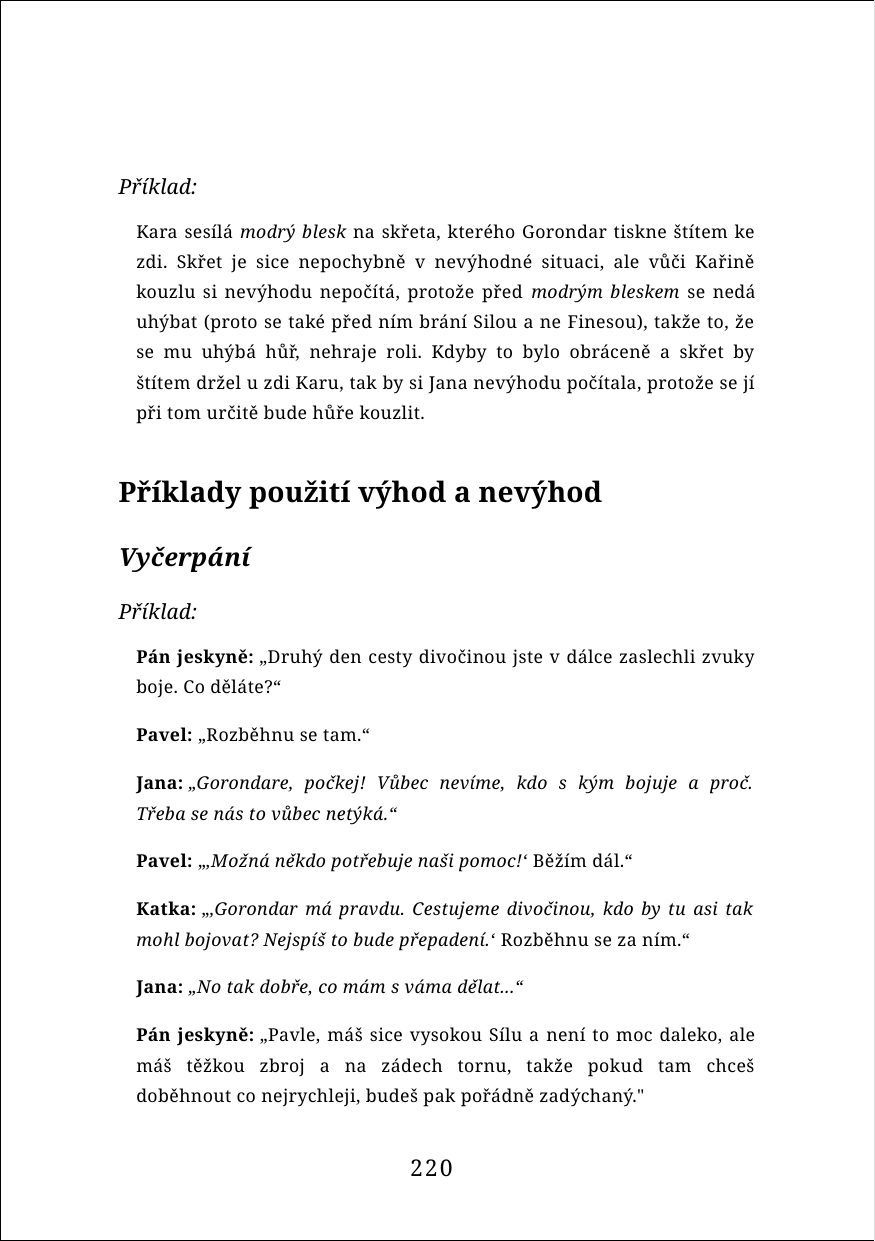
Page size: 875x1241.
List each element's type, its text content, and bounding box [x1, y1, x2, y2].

text Pavel: „Rozběhnu se tam.“ [136, 723, 756, 747]
text Pavel: „‚Možná někdo potřebuje naši pomoc!‘ Běžím dál.“ [136, 849, 756, 873]
text Jana: „Gorondare, počkej! Vůbec nevíme, kdo s kým bojuje a proč. Třeba se nás to vůbec netýká.“ [136, 771, 756, 825]
text Jana: „No tak dobře, co mám s váma dělat...“ [136, 975, 756, 999]
subtitle Příklady použití výhod a nevýhod [118, 472, 756, 510]
subtitle Vyčerpání [118, 540, 756, 574]
text Pán jeskyně: „Druhý den cesty divočinou jste v dálce zaslechli zvuky boje. Co děláte?“ [136, 645, 756, 699]
text Kara sesílá modrý blesk na skřeta, kterého Gorondar tiskne štítem ke zdi. Skřet je sice nepochybně v nevýhodné situaci, ale vůči Kařině kouzlu si nevýhodu nepočítá, protože před modrým bleskem se nedá uhýbat (proto se také před ním brání Silou a ne Finesou), takže to, že se mu uhýbá hůř, nehraje roli. Kdyby to bylo obráceně a skřet by štítem držel u zdi Karu, tak by si Jana nevýhodu počítala, protože se jí při tom určitě bude hůře kouzlit. [136, 219, 756, 424]
text Příklad: [118, 597, 756, 626]
text Pán jeskyně: „Pavle, máš sice vysokou Sílu a není to moc daleko, ale máš těžkou zbroj a na zádech tornu, takže pokud tam chceš doběhnout co nejrychleji, budeš pak pořádně zadýchaný." [136, 1023, 756, 1107]
text Katka: „‚Gorondar má pravdu. Cestujeme divočinou, kdo by tu asi tak mohl bojovat? Nejspíš to bude přepadení.‘ Rozběhnu se za ním.“ [136, 897, 756, 951]
text Příklad: [118, 172, 756, 200]
